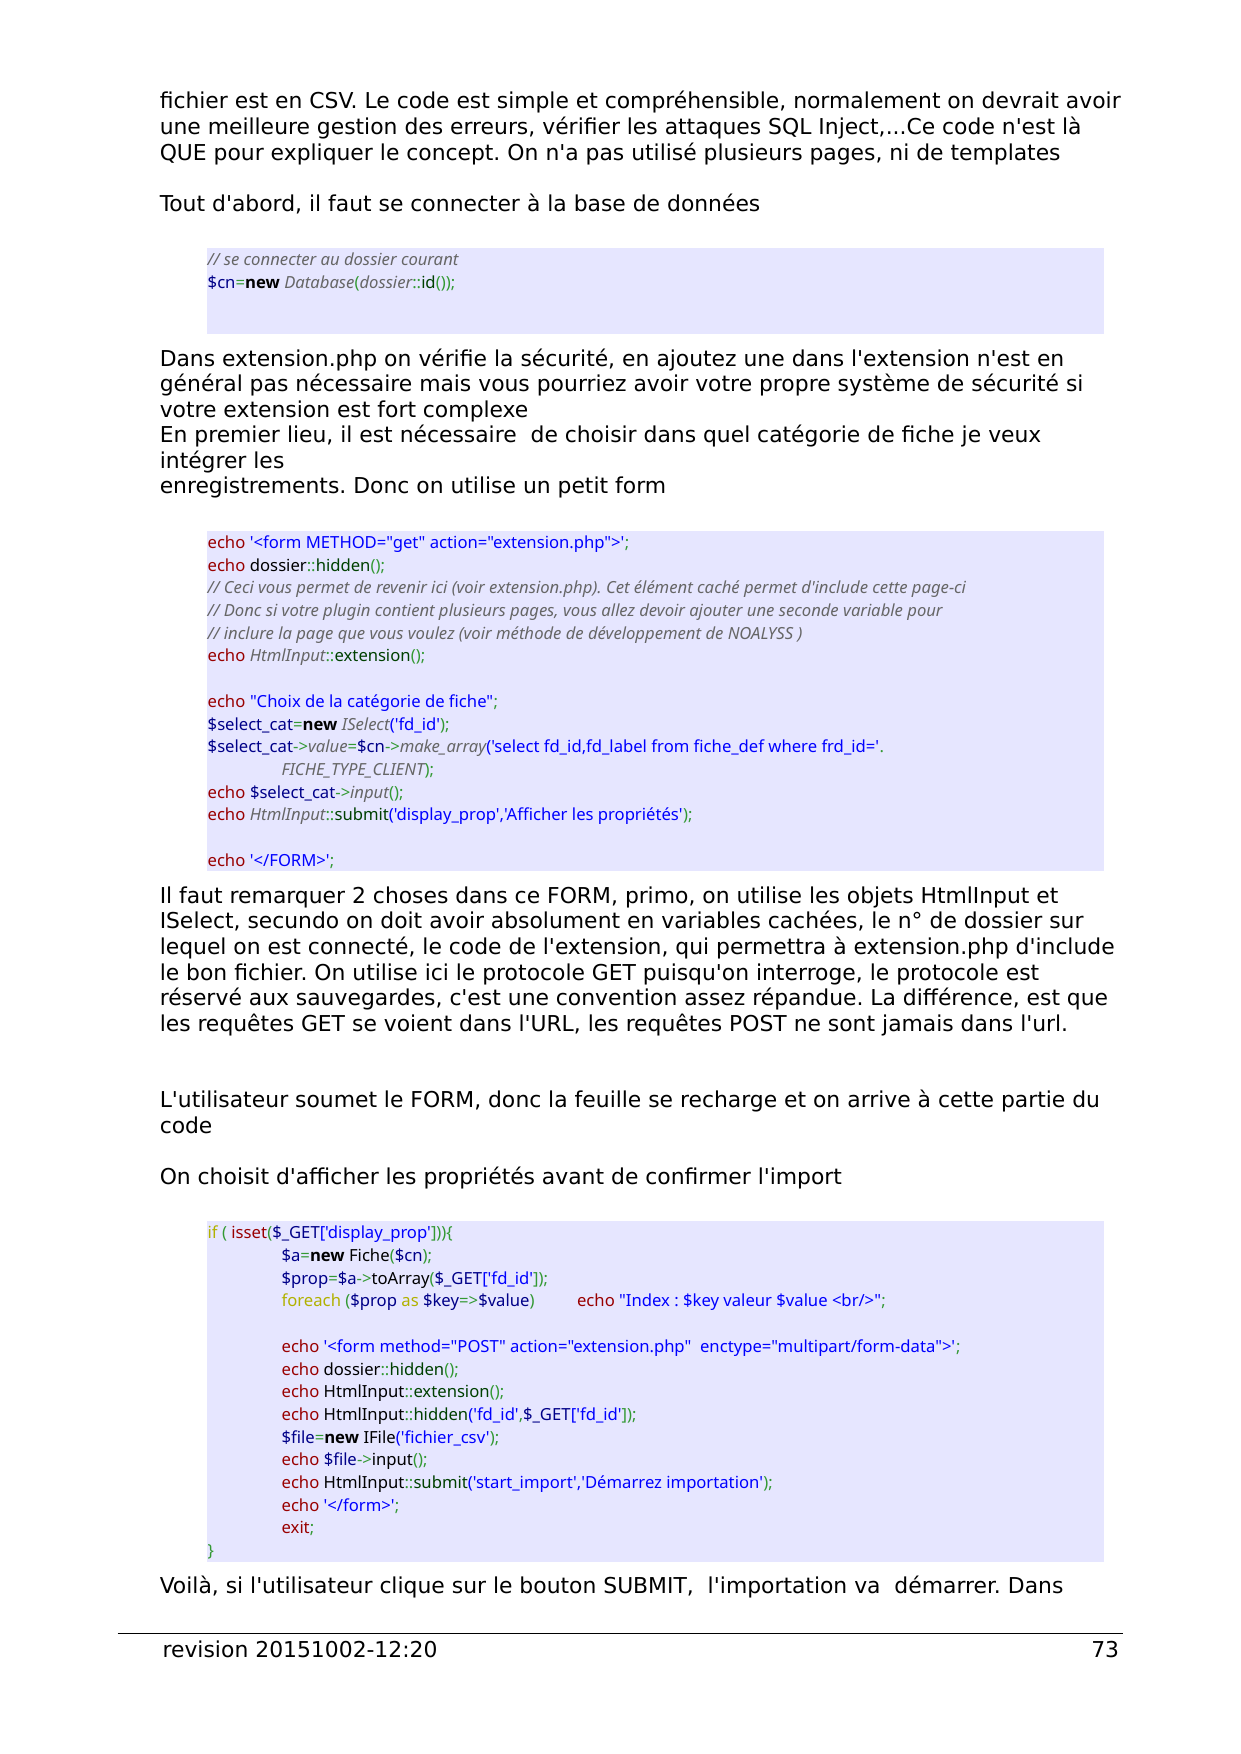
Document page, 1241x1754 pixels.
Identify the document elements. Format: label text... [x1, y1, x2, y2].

text echo '<form METHOD="get" action="extension.php">'; echo dossier::hidden(); // Ceci vous permet de revenir ici (voir extension.php). Cet élément caché permet d'include cette page-ci // Donc si votre plugin contient plusieurs pages, vous allez devoir ajouter une seconde variable pour // inclure la page que vous voulez (voir méthode de développement de NOALYSS ) echo HtmlInput::extension(); echo "Choix de la catégorie de fiche"; $select_cat=new ISelect('fd_id'); $select_cat->value=$cn->make_array('select fd_id,fd_label from fiche_def where frd_id='. FICHE_TYPE_CLIENT); echo $select_cat->input(); echo HtmlInput::submit('display_prop','Afficher les propriétés'); echo '</FORM>'; [207, 531, 1104, 871]
text Voilà, si l'utilisateur clique sur le bouton SUBMIT, l'importation va démarrer. Dans [159, 1573, 1123, 1599]
text En premier lieu, il est nécessaire de choisir dans quel catégorie de fiche je veux intégrer les enregistrements. Donc on utilise un petit form [159, 422, 1123, 499]
text Il faut remarquer 2 choses dans ce FORM, primo, on utilise les objets HtmlInput et ISelect, secundo on doit avoir absolument en variables cachées, le n° de dossier sur lequel on est connecté, le code de l'extension, qui permettra à extension.php d'include le bon fichier. On utilise ici le protocole GET puisqu'on interroge, le protocole est réservé aux sauvegardes, c'est une convention assez répandue. La différence, est que les requêtes GET se voient dans l'URL, les requêtes POST ne sont jamais dans l'url. L'utilisateur soumet le FORM, donc la feuille se recharge et on arrive à cette partie du code On choisit d'afficher les propriétés avant de confirmer l'import [159, 883, 1123, 1189]
text fichier est en CSV. Le code est simple et compréhensible, normalement on devrait avoir une meilleure gestion des erreurs, vérifier les attaques SQL Inject,...Ce code n'est là QUE pour expliquer le concept. On n'a pas utilisé plusieurs pages, ni de templates [159, 88, 1123, 165]
text Tout d'abord, il faut se connecter à la base de données [159, 191, 1123, 216]
text if ( isset($_GET['display_prop'])){ $a=new Fiche($cn); $prop=$a->toArray($_GET['fd_id']); foreach ($prop as $key=>$value) echo "Index : $key valeur $value <br/>"; echo '<form method="POST" action="extension.php" enctype="multipart/form-data">'; echo dossier::hidden(); echo HtmlInput::extension(); echo HtmlInput::hidden('fd_id',$_GET['fd_id']); $file=new IFile('fichier_csv'); echo $file->input(); echo HtmlInput::submit('start_import','Démarrez importation'); echo '</form>'; exit; } [207, 1221, 1104, 1562]
text Dans extension.php on vérifie la sécurité, en ajoutez une dans l'extension n'est en général pas nécessaire mais vous pourriez avoir votre propre système de sécurité si votre extension est fort complexe [159, 346, 1123, 422]
text // se connecter au dossier courant $cn=new Database(dossier::id()); [207, 248, 1104, 293]
